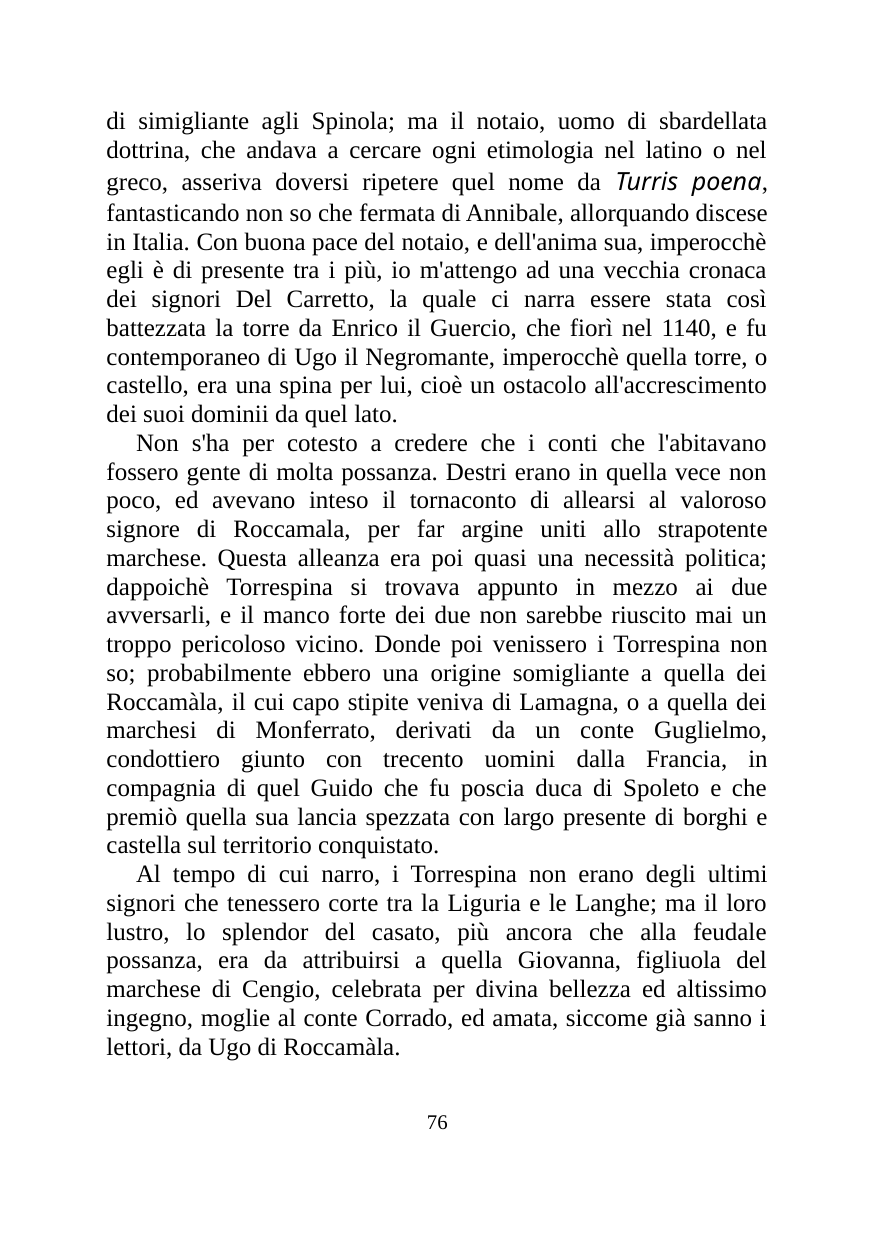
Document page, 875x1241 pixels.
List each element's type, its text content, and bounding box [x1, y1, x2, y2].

text Non s'ha per cotesto a credere che i conti che l'abitavano fossero gente di molta possanza. Destri erano in quella vece non poco, ed avevano inteso il tornaconto di allearsi al valoroso signore di Roccamala, per far argine uniti allo strapotente marchese. Questa alleanza era poi quasi una necessità politica; dappoichè Torrespina si trovava appunto in mezzo ai due avversarli, e il manco forte dei due non sarebbe riuscito mai un troppo pericoloso vicino. Donde poi venissero i Torrespina non so; probabilmente ebbero una origine somigliante a quella dei Roccamàla, il cui capo stipite veniva di Lamagna, o a quella dei marchesi di Monferrato, derivati da un conte Guglielmo, condottiero giunto con trecento uomini dalla Francia, in compagnia di quel Guido che fu poscia duca di Spoleto e che premiò quella sua lancia spezzata con largo presente di borghi e castella sul territorio conquistato. [106, 428, 768, 859]
text di simigliante agli Spinola; ma il notaio, uomo di sbardellata dottrina, che andava a cercare ogni etimologia nel latino o nel greco, asseriva doversi ripetere quel nome da Turris poena, fantasticando non so che fermata di Annibale, allorquando discese in Italia. Con buona pace del notaio, e dell'anima sua, imperocchè egli è di presente tra i più, io m'attengo ad una vecchia cronaca dei signori Del Carretto, la quale ci narra essere stata così battezzata la torre da Enrico il Guercio, che fiorì nel 1140, e fu contemporaneo di Ugo il Negromante, imperocchè quella torre, o castello, era una spina per lui, cioè un ostacolo all'accrescimento dei suoi dominii da quel lato. [106, 106, 768, 428]
text Al tempo di cui narro, i Torrespina non erano degli ultimi signori che tenessero corte tra la Liguria e le Langhe; ma il loro lustro, lo splendor del casato, più ancora che alla feudale possanza, era da attribuirsi a quella Giovanna, figliuola del marchese di Cengio, celebrata per divina bellezza ed altissimo ingegno, moglie al conte Corrado, ed amata, siccome già sanno i lettori, da Ugo di Roccamàla. [106, 859, 768, 1060]
